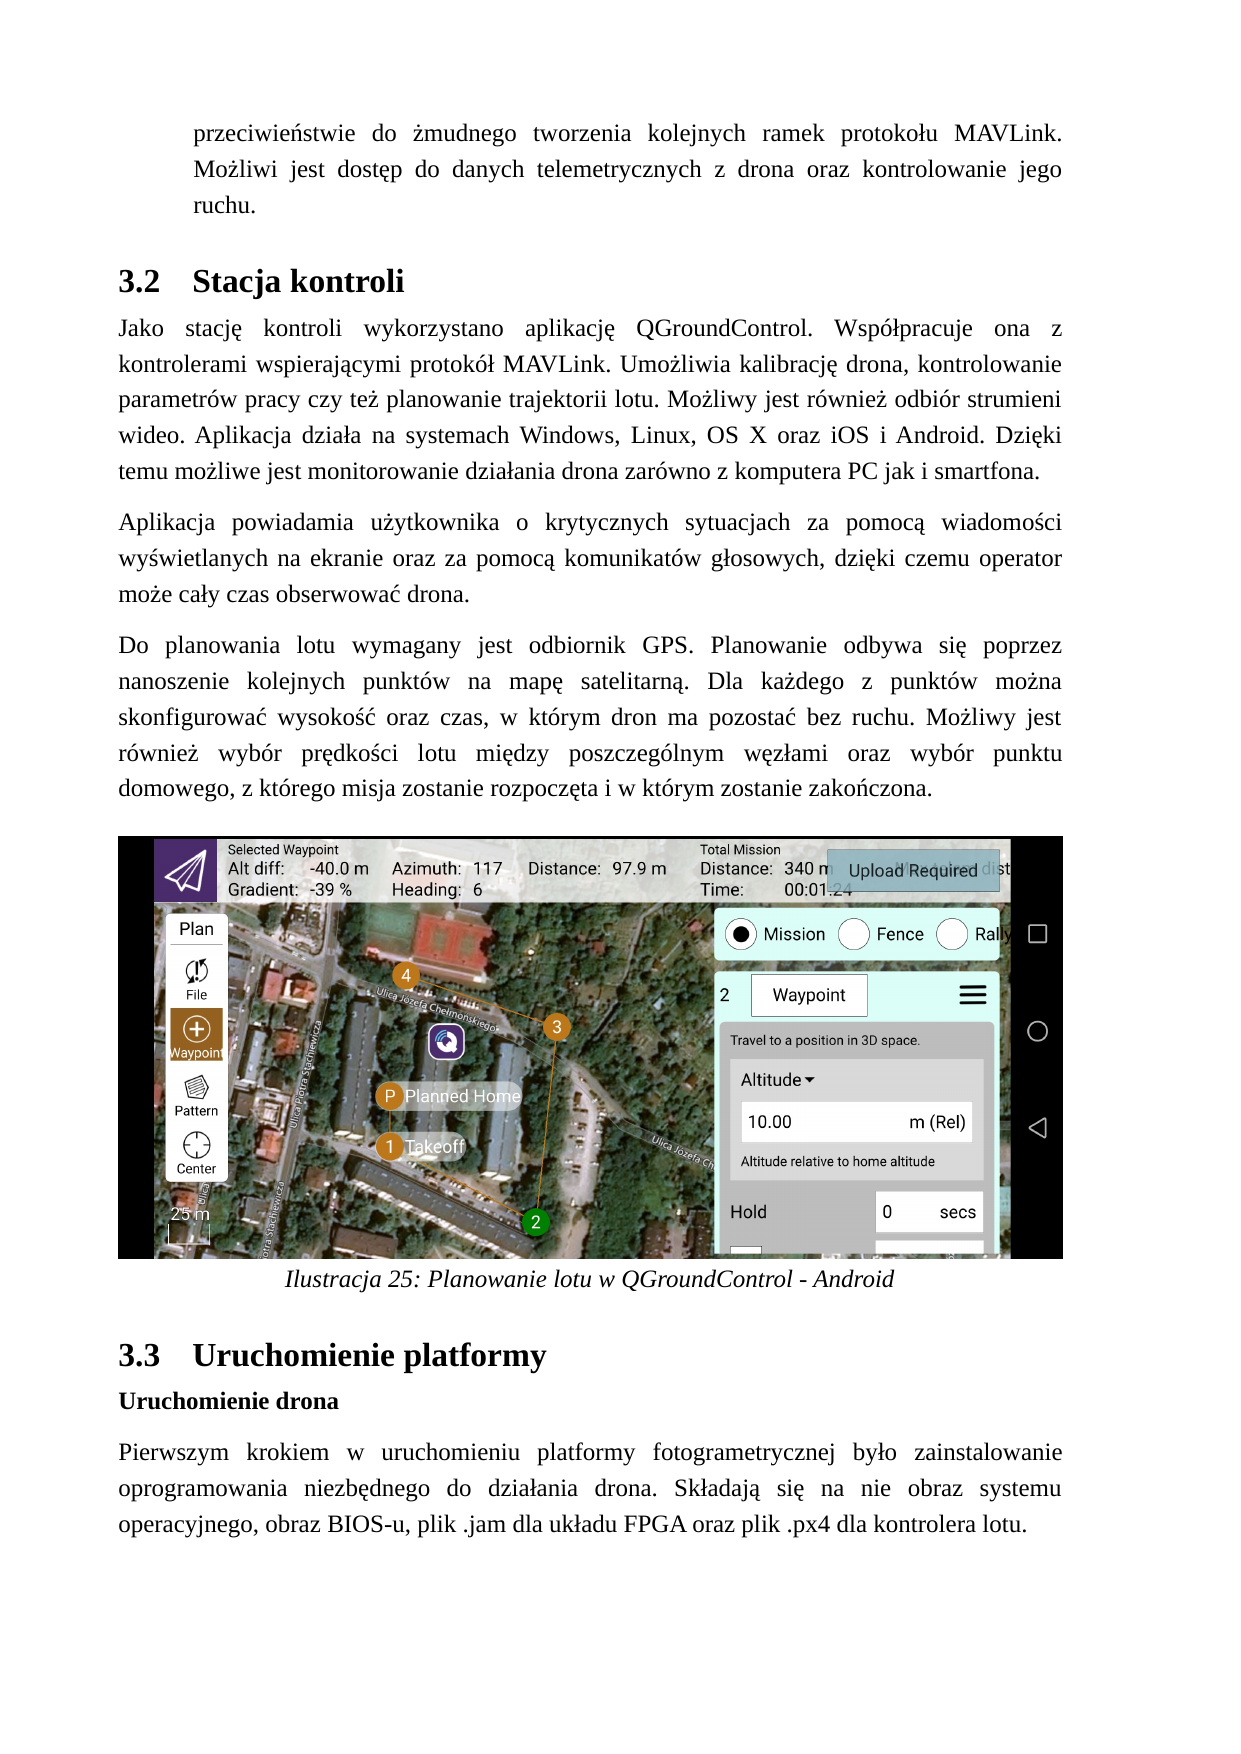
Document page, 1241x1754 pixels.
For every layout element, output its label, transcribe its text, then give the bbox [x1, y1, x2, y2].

text Do planowania lotu wymagany jest odbiornik GPS. Planowanie odbywa się poprzez nanoszenie kolejnych punktów na mapę satelitarną. Dla każdego z punktów można skonfigurować wysokość oraz czas, w którym dron ma pozostać bez ruchu. Możliwy jest również wybór prędkości lotu między poszczególnym węzłami oraz wybór punktu domowego, z którego misja zostanie rozpoczęta i w którym zostanie zakończona. [118, 630, 1063, 802]
subtitle Stacja kontroli [118, 262, 1063, 300]
text Aplikacja powiadamia użytkownika o krytycznych sytuacjach za pomocą wiadomości wyświetlanych na ekranie oraz za pomocą komunikatów głosowych, dzięki czemu operator może cały czas obserwować drona. [118, 507, 1063, 608]
text Uruchomienie drona [118, 1386, 1063, 1415]
list przeciwieństwie do żmudnego tworzenia kolejnych ramek protokołu MAVLink. Możliwi jest dostęp do danych telemetrycznych z drona oraz kontrolowanie jego ruchu. [156, 118, 1063, 219]
subtitle Uruchomienie platformy [118, 1335, 1063, 1374]
text Pierwszym krokiem w uruchomieniu platformy fotogrametrycznej było zainstalowanie oprogramowania niezbędnego do działania drona. Składają się na nie obraz systemu operacyjnego, obraz BIOS-u, plik .jam dla układu FPGA oraz plik .px4 dla kontrolera lotu. [118, 1437, 1063, 1538]
text Jako stację kontroli wykorzystano aplikację QGroundControl. Współpracuje ona z kontrolerami wspierającymi protokół MAVLink. Umożliwia kalibrację drona, kontrolowanie parametrów pracy czy też planowanie trajektorii lotu. Możliwy jest również odbiór strumieni wideo. Aplikacja działa na systemach Windows, Linux, OS X oraz iOS i Android. Dzięki temu możliwe jest monitorowanie działania drona zarówno z komputera PC jak i smartfona. [118, 313, 1063, 485]
text Ilustracja 25: Planowanie lotu w QGroundControl - Android [118, 1259, 1063, 1292]
picture [118, 836, 1063, 1259]
